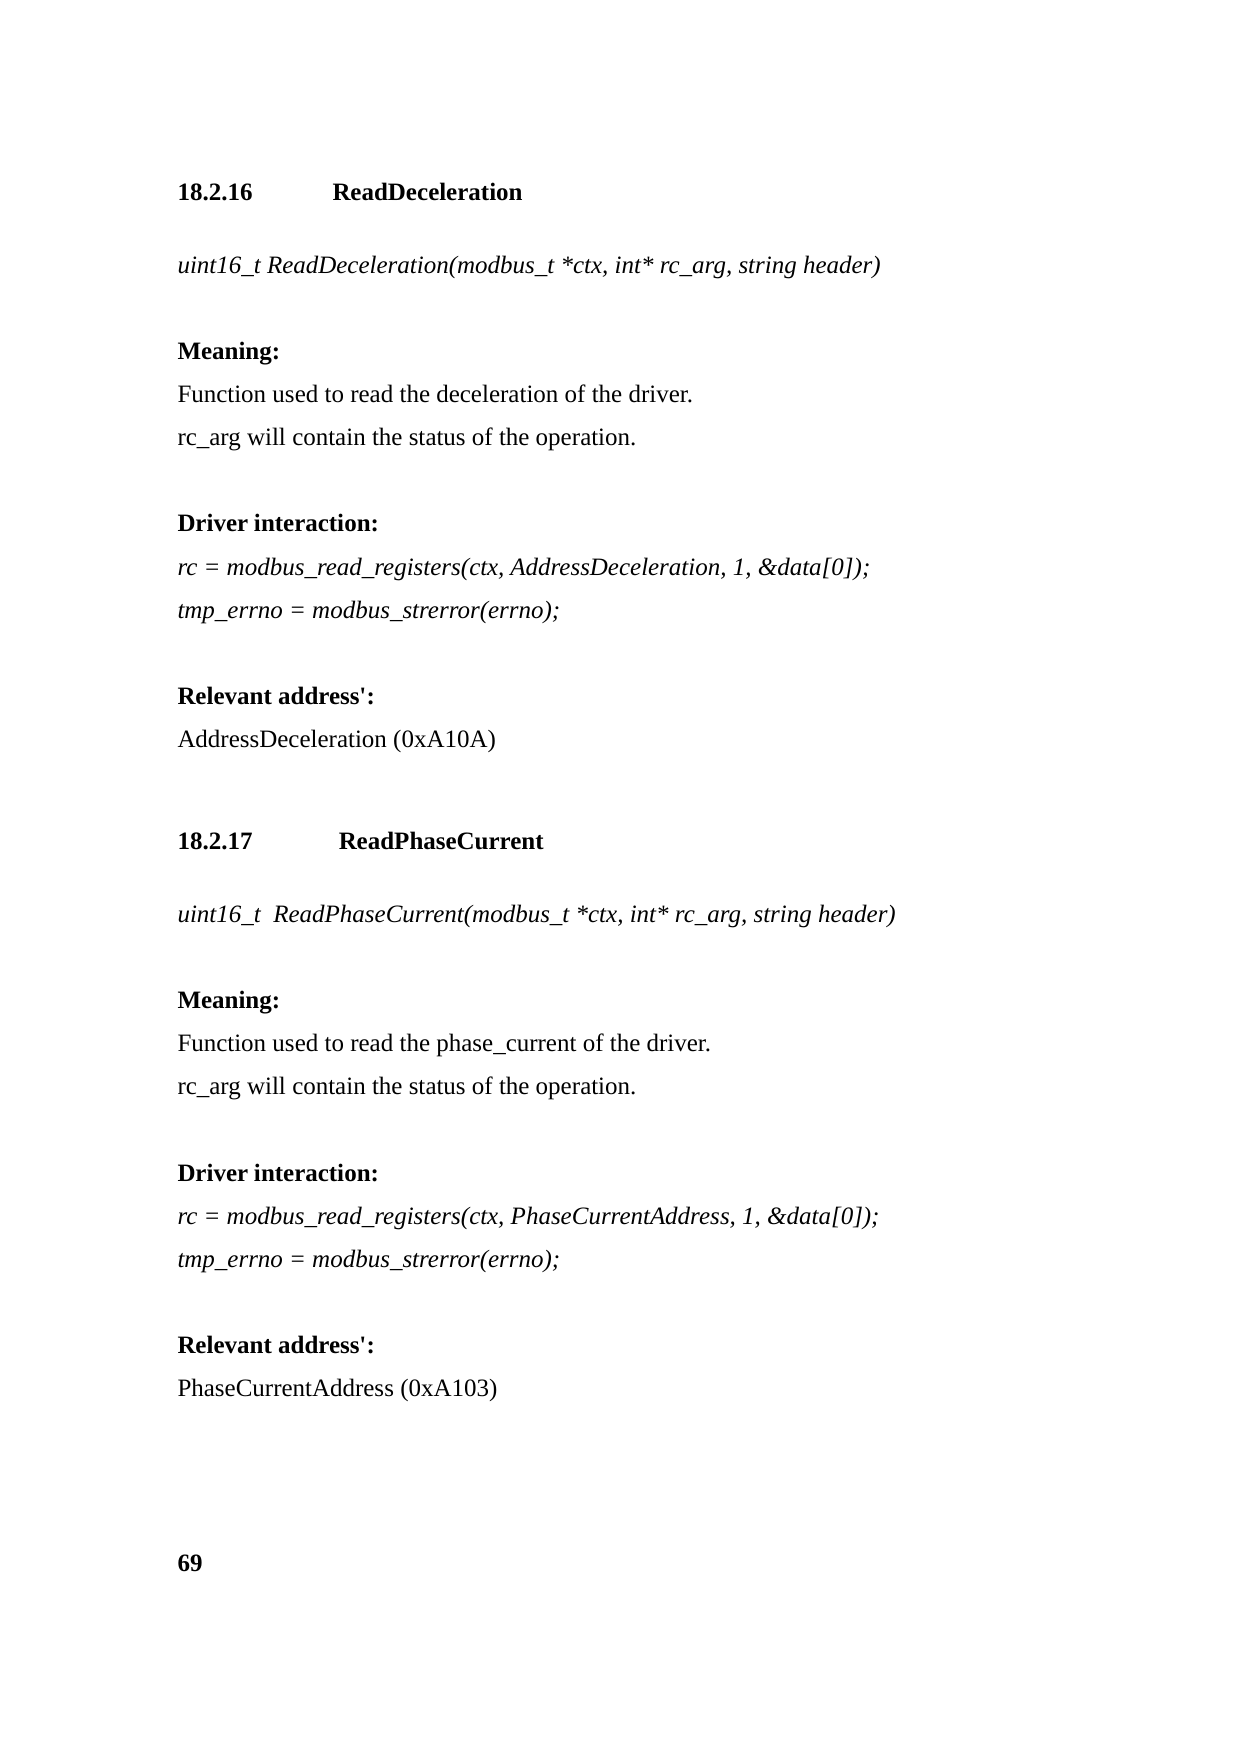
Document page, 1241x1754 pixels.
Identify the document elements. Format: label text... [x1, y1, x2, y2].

text rc_arg will contain the status of the operation. [177, 422, 1063, 451]
text Meaning: [177, 336, 1063, 365]
subtitle ReadPhaseCurrent [177, 826, 1063, 855]
text Relevant address': [177, 681, 1063, 710]
text tmp_errno = modbus_strerror(errno); [177, 1244, 1063, 1273]
text Driver interaction: [177, 508, 1063, 537]
text PhaseCurrentAddress (0xA103) [177, 1373, 1063, 1402]
text rc_arg will contain the status of the operation. [177, 1071, 1063, 1100]
text Driver interaction: [177, 1158, 1063, 1186]
text Function used to read the deceleration of the driver. [177, 379, 1063, 408]
text uint16_t ReadDeceleration(modbus_t *ctx, int* rc_arg, string header) [177, 250, 1063, 278]
text Function used to read the phase_current of the driver. [177, 1028, 1063, 1057]
text uint16_t ReadPhaseCurrent(modbus_t *ctx, int* rc_arg, string header) [177, 899, 1063, 928]
text rc = modbus_read_registers(ctx, AddressDeceleration, 1, &data[0]); [177, 552, 1063, 580]
text AddressDeceleration (0xA10A) [177, 724, 1063, 753]
text rc = modbus_read_registers(ctx, PhaseCurrentAddress, 1, &data[0]); [177, 1201, 1063, 1229]
text Meaning: [177, 985, 1063, 1014]
text tmp_errno = modbus_strerror(errno); [177, 595, 1063, 623]
subtitle ReadDeceleration [177, 177, 1063, 206]
text Relevant address': [177, 1330, 1063, 1359]
